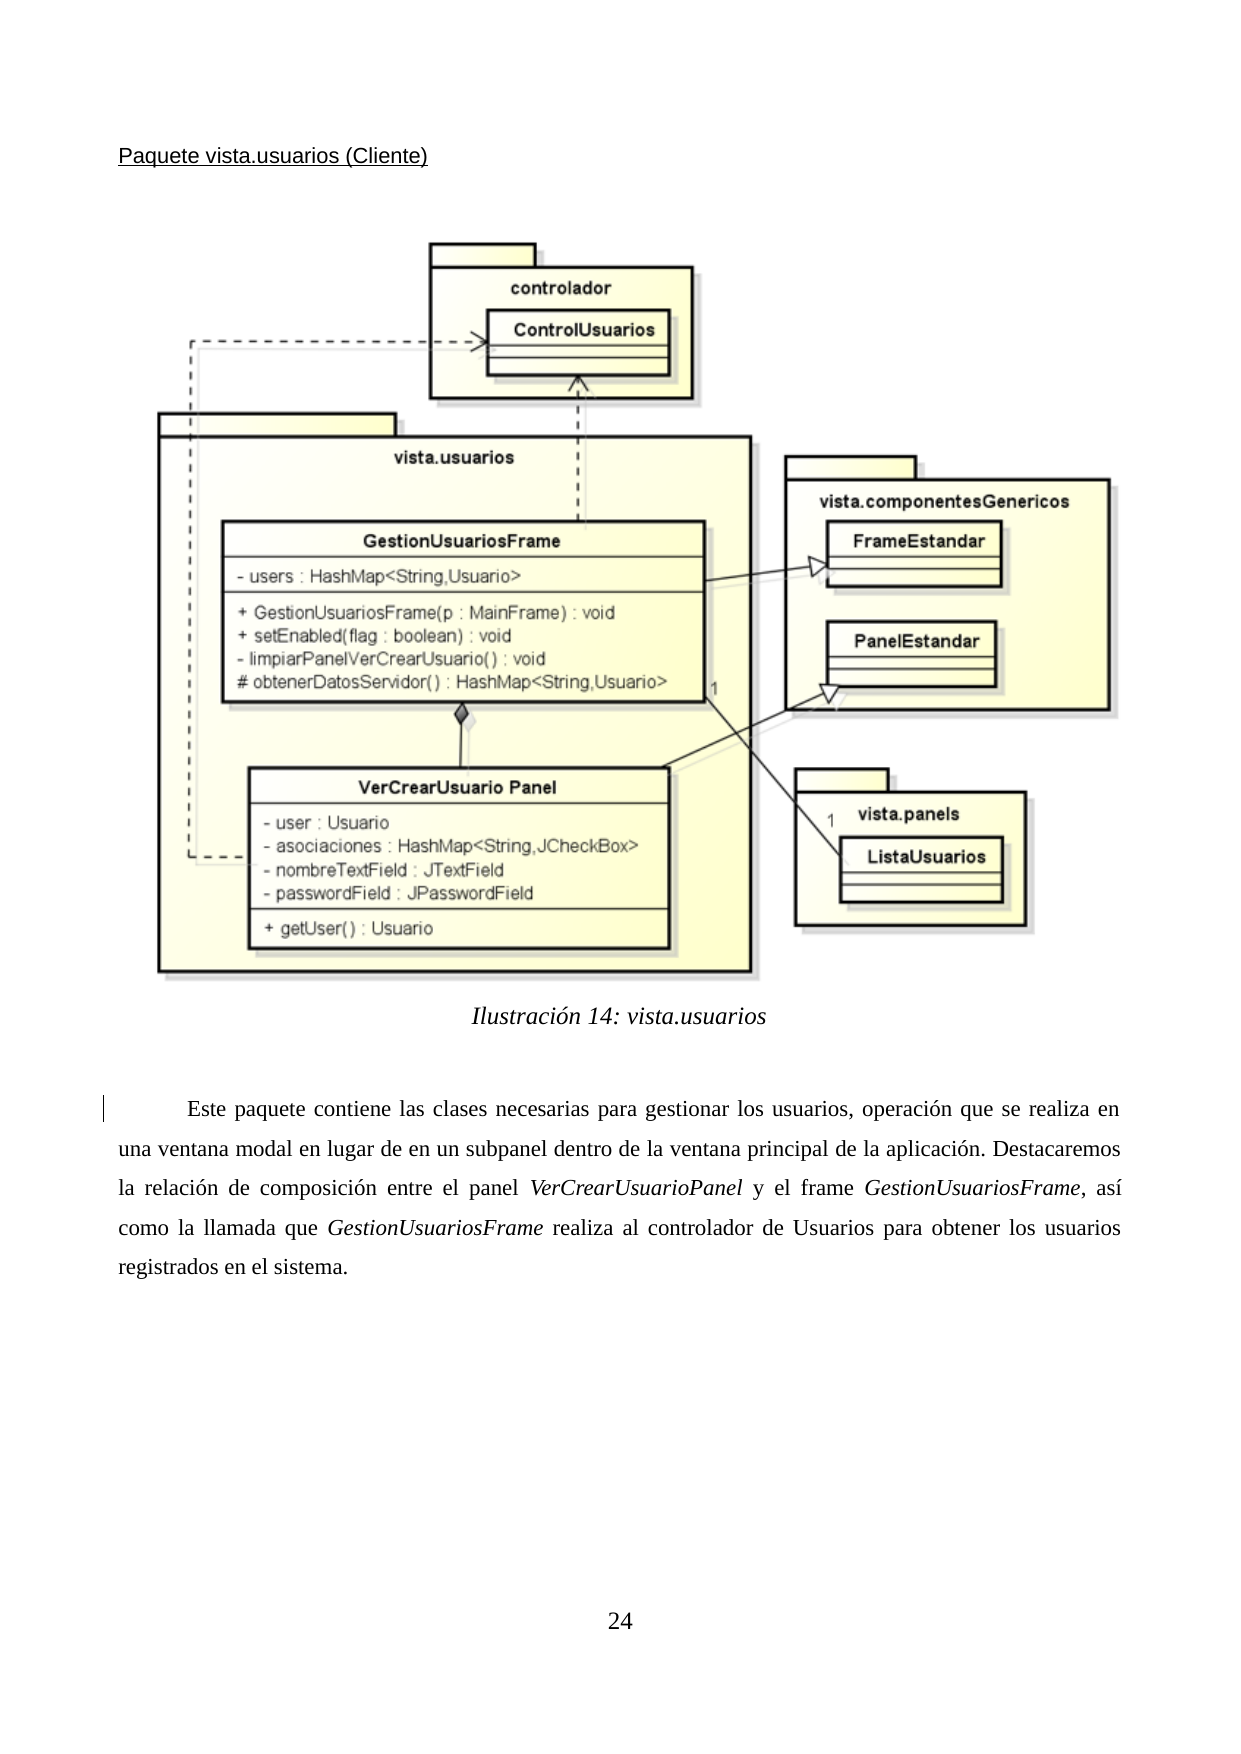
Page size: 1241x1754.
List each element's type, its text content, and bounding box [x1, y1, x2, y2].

subtitle Paquete vista.usuarios (Cliente) [118, 143, 1122, 168]
text [118, 215, 1122, 234]
text Ilustración 14: vista.usuarios [118, 1002, 1122, 1030]
picture [118, 234, 1123, 1002]
text Este paquete contiene las clases necesarias para gestionar los usuarios, operación que se realiza en una ventana modal en lugar de en un subpanel dentro de la ventana principal de la aplicación. Destacaremos la relación de composición entre el panel VerCrearUsuarioPanel y el frame GestionUsuariosFrame, así como la llamada que GestionUsuariosFrame realiza al controlador de Usuarios para obtener los usuarios registrados en el sistema. [118, 1095, 1122, 1279]
